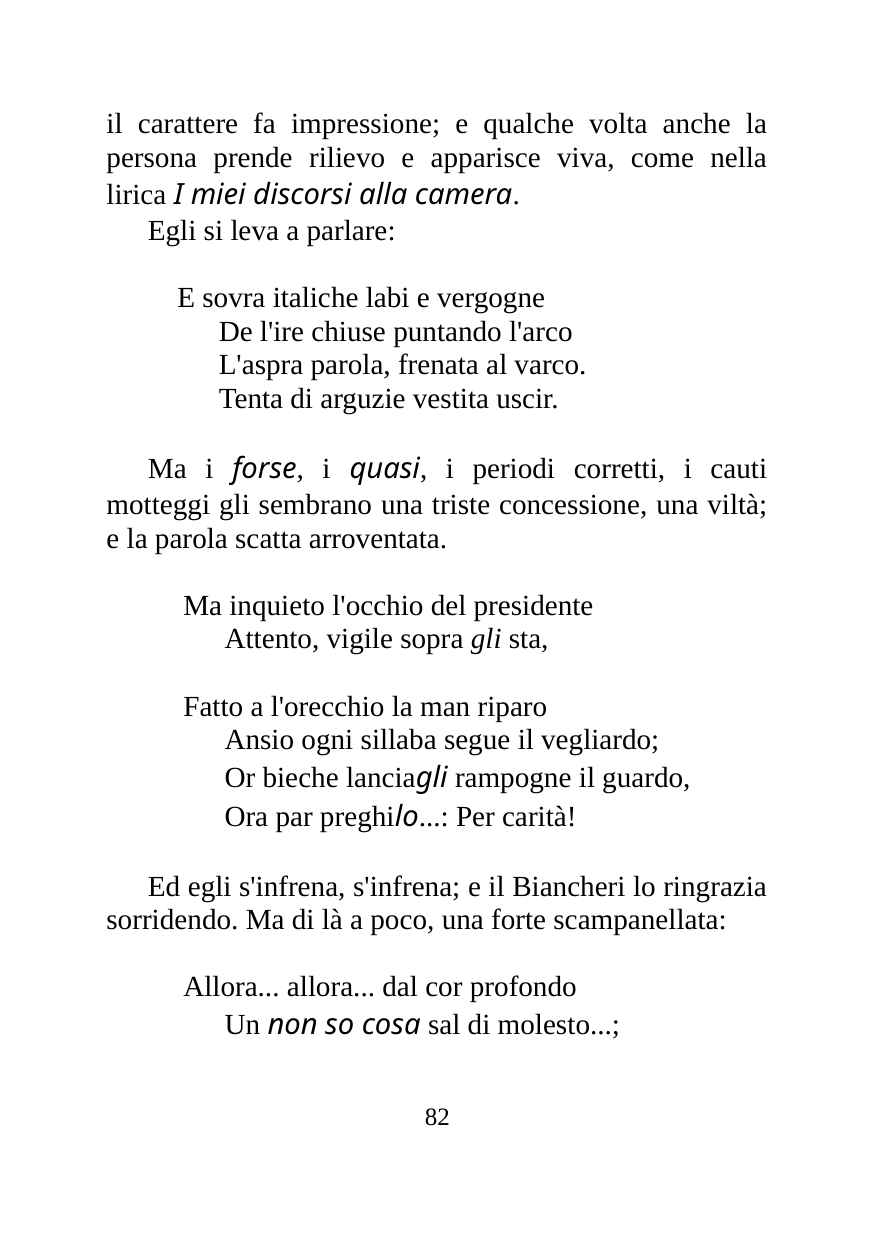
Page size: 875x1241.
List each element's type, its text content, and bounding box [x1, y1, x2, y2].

text Egli si leva a parlare: [106, 213, 768, 247]
text Ed egli s'infrena, s'infrena; e il Biancheri lo ringrazia sorridendo. Ma di là a poco, una forte scampanellata: [106, 869, 768, 936]
text Un non so cosa sal di molesto...; [183, 1003, 768, 1043]
text Allora... allora... dal cor profondo [183, 969, 768, 1003]
text Or bieche lanciagli rampogne il guardo, [183, 756, 768, 796]
text Attento, vigile sopra gli sta, [183, 622, 768, 655]
text Ora par preghilo...: Per carità! [183, 796, 768, 835]
text il carattere fa impressione; e qualche volta anche la persona prende rilievo e apparisce viva, come nella lirica I miei discorsi alla camera. [106, 106, 768, 213]
text Ma i forse, i quasi, i periodi corretti, i cauti motteggi gli sembrano una triste concessione, una viltà; e la parola scatta arroventata. [106, 448, 768, 554]
text Tenta di arguzie vestita uscir. [177, 381, 768, 414]
text Fatto a l'orecchio la man riparo [183, 689, 768, 722]
text Ma inquieto l'occhio del presidente [183, 588, 768, 622]
text Ansio ogni sillaba segue il vegliardo; [183, 722, 768, 756]
text L'aspra parola, frenata al varco. [177, 347, 768, 381]
text De l'ire chiuse puntando l'arco [177, 314, 768, 347]
text E sovra italiche labi e vergogne [177, 280, 768, 314]
